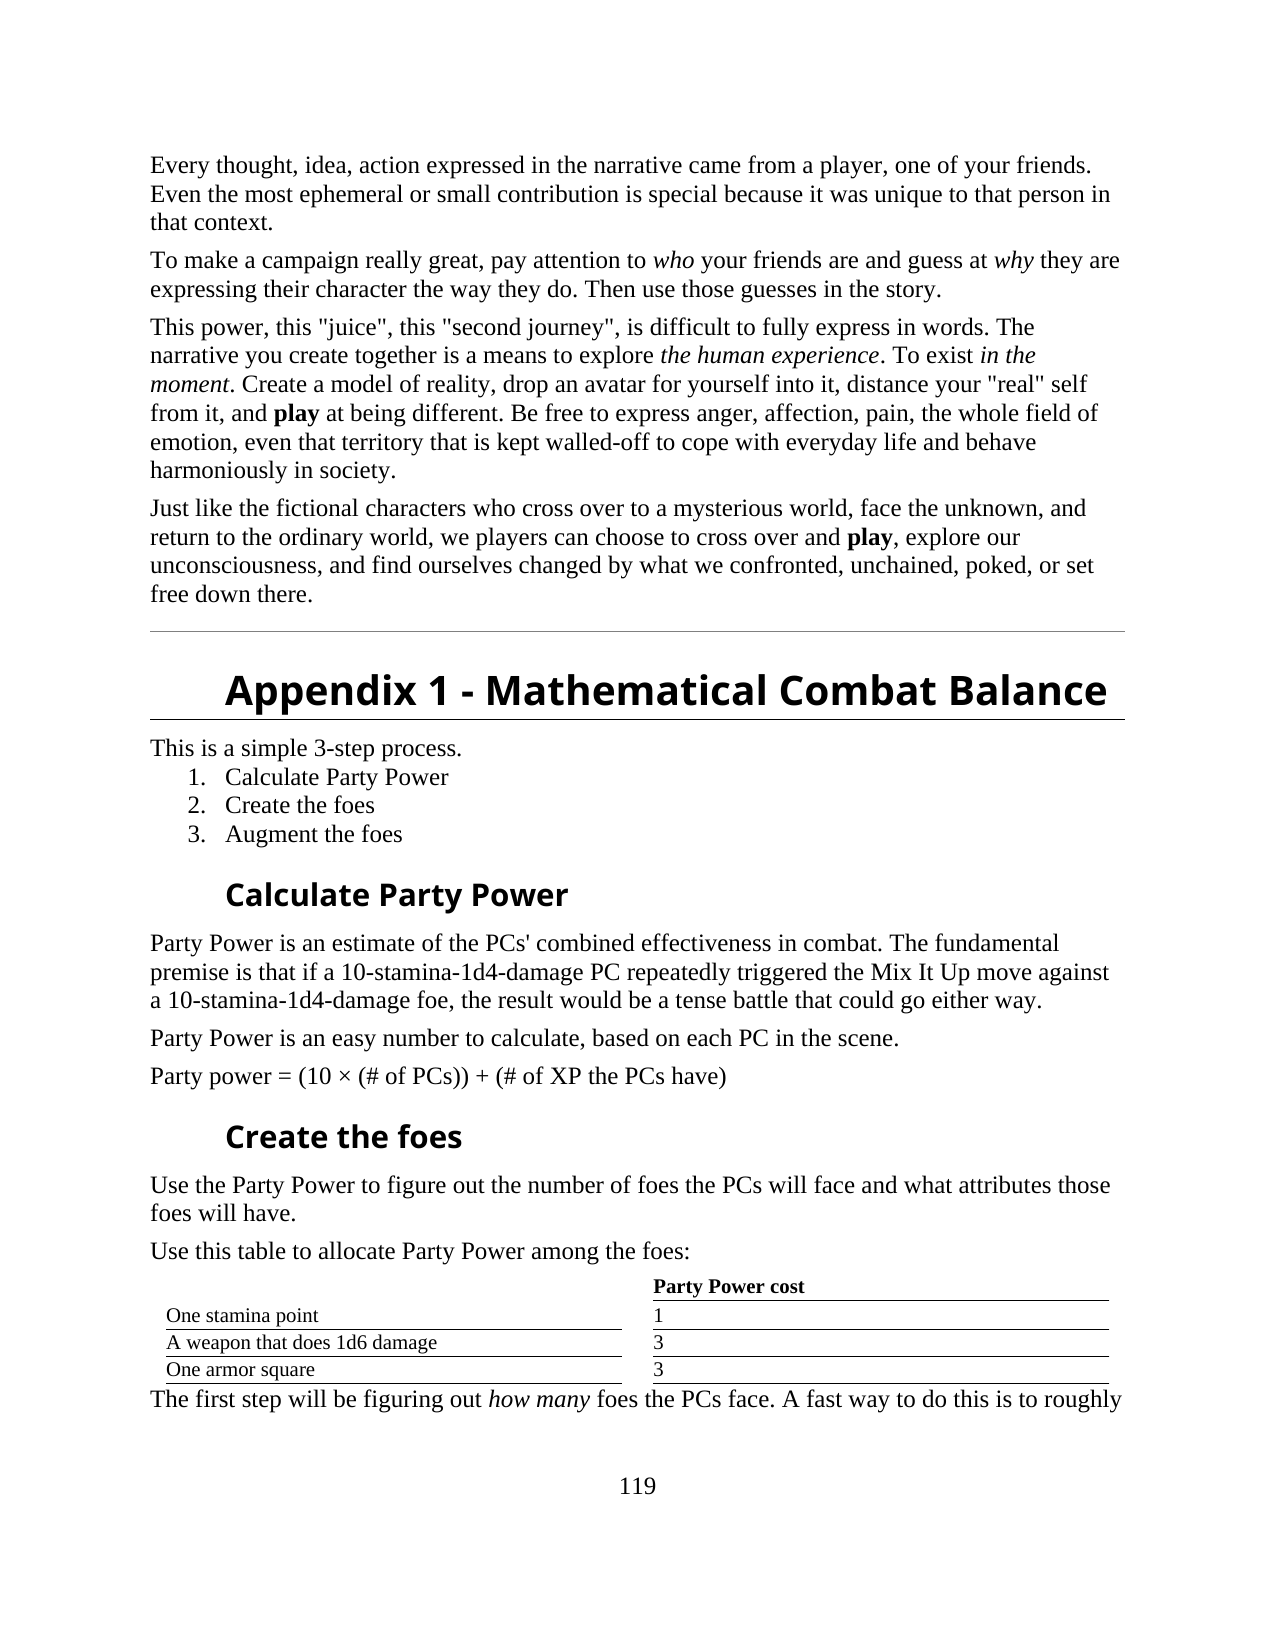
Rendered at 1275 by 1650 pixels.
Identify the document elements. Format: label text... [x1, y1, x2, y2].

list Create the foes [187, 790, 1125, 819]
table_cell 3 [638, 1330, 1125, 1357]
text Use this table to allocate Party Power among the foes: [150, 1236, 1125, 1265]
table_cell One armor square [150, 1357, 637, 1384]
text To make a campaign really great, pay attention to who your friends are and guess at why they are expressing their character the way they do. Then use those guesses in the story. [150, 245, 1125, 303]
list Calculate Party Power [187, 762, 1125, 790]
subtitle Appendix 1 - Mathematical Combat Balance [150, 662, 1125, 719]
text Use the Party Power to figure out the number of foes the PCs will face and what attributes those foes will have. [150, 1170, 1125, 1227]
table_cell 1 [638, 1303, 1125, 1330]
text Party Power is an easy number to calculate, based on each PC in the scene. [150, 1023, 1125, 1052]
text This power, this "juice", this "second journey", is difficult to fully express in words. The narrative you create together is a means to explore the human experience. To exist in the moment. Create a model of reality, drop an avatar for yourself into it, distance your "real" self from it, and play at being different. Be free to express anger, affection, pain, the whole field of emotion, even that territory that is kept walled-off to cope with everyday life and behave harmoniously in society. [150, 312, 1125, 484]
text Party Power is an estimate of the PCs' combined effectiveness in combat. The fundamental premise is that if a 10-stamina-1d4-damage PC repeatedly triggered the Mix It Up move against a 10-stamina-1d4-damage foe, the result would be a tense battle that could go either way. [150, 928, 1125, 1014]
table_cell 3 [638, 1357, 1125, 1384]
text The first step will be figuring out how many foes the PCs face. A fast way to do this is to roughly [150, 1384, 1125, 1413]
table_cell A weapon that does 1d6 damage [150, 1330, 637, 1357]
table_header Party Power cost [638, 1274, 1125, 1303]
text Party power = (10 × (# of PCs)) + (# of XP the PCs have) [150, 1061, 1125, 1090]
text This is a simple 3-step process. [150, 733, 1125, 762]
list Augment the foes [187, 819, 1125, 848]
table_cell One stamina point [150, 1303, 637, 1330]
text Every thought, idea, action expressed in the narrative came from a player, one of your friends. Even the most ephemeral or small contribution is special because it was unique to that person in that context. [150, 150, 1125, 236]
subtitle Calculate Party Power [150, 873, 1125, 916]
subtitle Create the foes [150, 1115, 1125, 1157]
table_header [150, 1274, 637, 1303]
text Just like the fictional characters who cross over to a mysterious world, face the unknown, and return to the ordinary world, we players can choose to cross over and play, explore our unconsciousness, and find ourselves changed by what we confronted, unchained, poked, or set free down there. [150, 493, 1125, 608]
